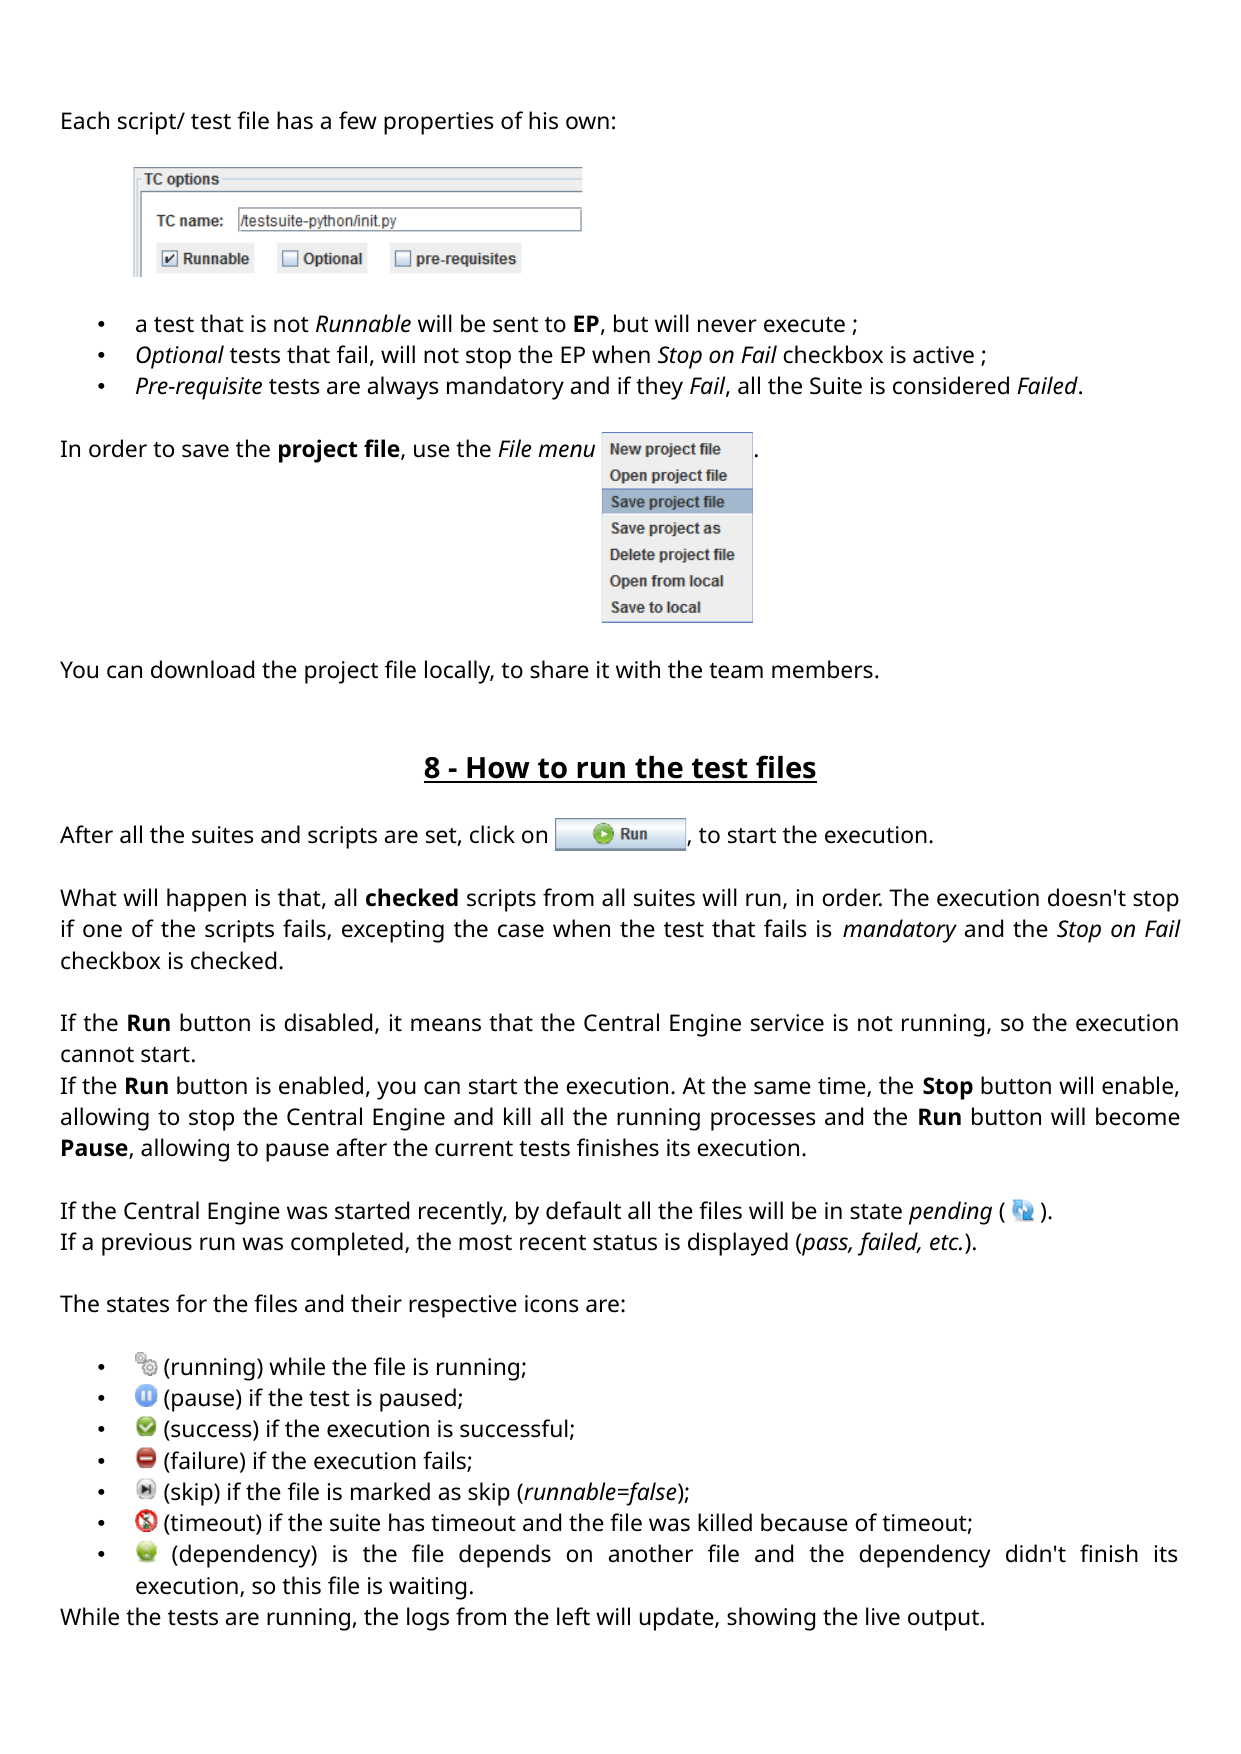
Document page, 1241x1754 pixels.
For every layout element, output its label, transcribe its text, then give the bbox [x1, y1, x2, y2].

list (pause) if the test is paused; [97, 1382, 1181, 1413]
list a test that is not Runnable will be sent to EP, but will never execute ; [97, 307, 1181, 339]
text 8 - How to run the test files [60, 747, 1181, 787]
list (success) if the execution is successful; [97, 1413, 1181, 1445]
text . [753, 432, 1181, 622]
list (running) while the file is running; [97, 1351, 1181, 1382]
list (skip) if the file is marked as skip (runnable=false); [97, 1476, 1181, 1507]
list (failure) if the execution fails; [97, 1445, 1181, 1476]
text What will happen is that, all checked scripts from all suites will run, in order. The execution doesn't stop if one of the scripts fails, excepting the case when the test that fails is mandatory and the Stop on Fail checkbox is checked. [60, 882, 1181, 976]
text While the tests are running, the logs from the left will update, showing the live output. [60, 1601, 1181, 1632]
list Pre-requisite tests are always mandatory and if they Fail, all the Suite is considered Failed. [97, 370, 1181, 401]
text If the Run button is enabled, you can start the execution. At the same time, the Stop button will enable, allowing to stop the Central Engine and kill all the running processes and the Run button will become Pause, allowing to pause after the current tests finishes its execution. [60, 1070, 1181, 1163]
picture [601, 432, 753, 623]
text Each script/ test file has a few properties of his own: [60, 105, 1181, 136]
text You can download the project file locally, to share it with the team members. [60, 654, 1181, 685]
text In order to save the project file, use the File menu [60, 432, 601, 622]
picture [135, 1352, 158, 1376]
list Optional tests that fail, will not stop the EP when Stop on Fail checkbox is active ; [97, 339, 1181, 370]
list (timeout) if the suite has timeout and the file was killed because of timeout; [97, 1507, 1181, 1538]
picture [133, 167, 583, 277]
picture [555, 818, 687, 851]
picture [1011, 1199, 1034, 1222]
text After all the suites and scripts are set, click on [60, 818, 555, 851]
text If the Run button is disabled, it means that the Central Engine service is not running, so the execution cannot start. [60, 1007, 1181, 1070]
text If the Central Engine was started recently, by default all the files will be in state pending ( ). [60, 1195, 1181, 1226]
picture [135, 1509, 158, 1532]
text , to start the execution. [687, 818, 1181, 851]
list (dependency) is the file depends on another file and the dependency didn't finish its execution, so this file is waiting. [97, 1538, 1181, 1601]
picture [135, 1540, 158, 1563]
picture [135, 1477, 158, 1501]
picture [135, 1446, 158, 1470]
text The states for the files and their respective icons are: [60, 1288, 1181, 1320]
text If a previous run was completed, the most recent status is displayed (pass, failed, etc.). [60, 1226, 1181, 1257]
picture [135, 1384, 158, 1407]
picture [135, 1415, 158, 1438]
